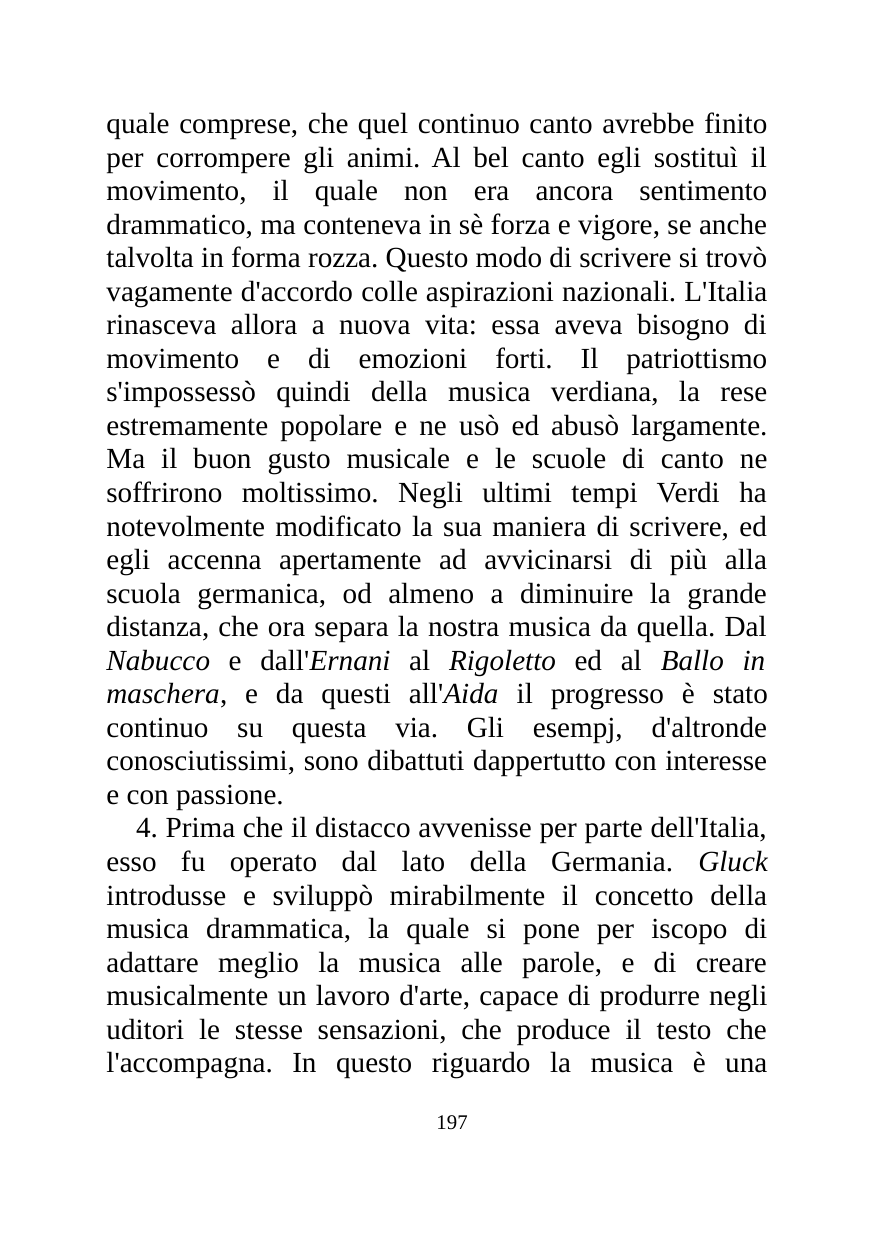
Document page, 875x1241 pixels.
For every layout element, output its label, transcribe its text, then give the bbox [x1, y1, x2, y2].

text 4. Prima che il distacco avvenisse per parte dell'Italia, esso fu operato dal lato della Germania. Gluck introdusse e sviluppò mirabilmente il concetto della musica drammatica, la quale si pone per iscopo di adattare meglio la musica alle parole, e di creare musicalmente un lavoro d'arte, capace di produrre negli uditori le stesse sensazioni, che produce il testo che l'accompagna. In questo riguardo la musica è una [106, 811, 768, 1079]
text quale comprese, che quel continuo canto avrebbe finito per corrompere gli animi. Al bel canto egli sostituì il movimento, il quale non era ancora sentimento drammatico, ma conteneva in sè forza e vigore, se anche talvolta in forma rozza. Questo modo di scrivere si trovò vagamente d'accordo colle aspirazioni nazionali. L'Italia rinasceva allora a nuova vita: essa aveva bisogno di movimento e di emozioni forti. Il patriottismo s'impossessò quindi della musica verdiana, la rese estremamente popolare e ne usò ed abusò largamente. Ma il buon gusto musicale e le scuole di canto ne soffrirono moltissimo. Negli ultimi tempi Verdi ha notevolmente modificato la sua maniera di scrivere, ed egli accenna apertamente ad avvicinarsi di più alla scuola germanica, od almeno a diminuire la grande distanza, che ora separa la nostra musica da quella. Dal Nabucco e dall'Ernani al Rigoletto ed al Ballo in maschera, e da questi all'Aida il progresso è stato continuo su questa via. Gli esempj, d'altronde conosciutissimi, sono dibattuti dappertutto con interesse e con passione. [106, 106, 768, 811]
